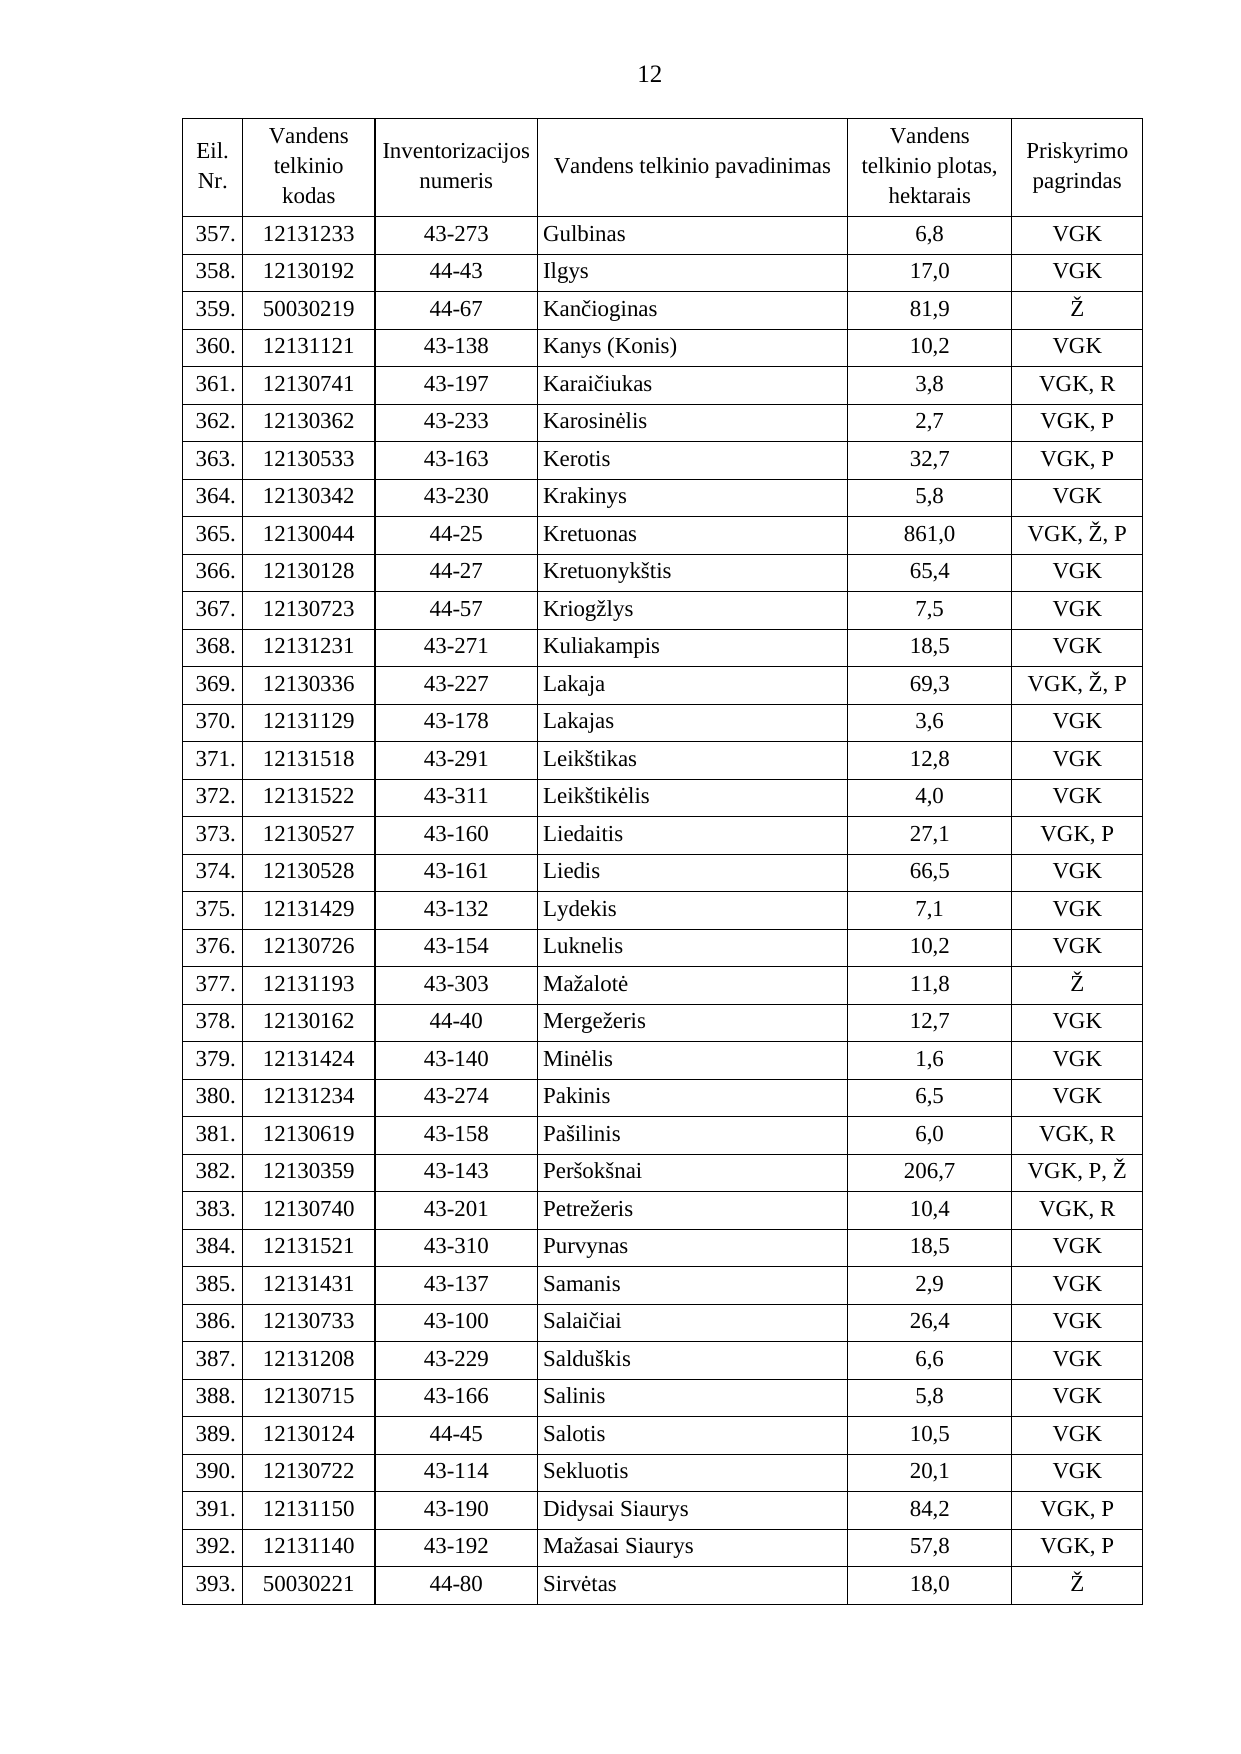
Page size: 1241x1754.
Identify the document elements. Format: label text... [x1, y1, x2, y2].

table_cell 7,1 [848, 892, 1011, 928]
table_cell 43-233 [376, 405, 537, 441]
table_cell 11,8 [848, 967, 1011, 1003]
table_cell 12,7 [848, 1005, 1011, 1041]
table_cell 12130533 [243, 442, 374, 478]
table_cell 382. [183, 1155, 242, 1191]
table_cell 12131429 [243, 892, 374, 928]
table_cell 12130336 [243, 667, 374, 703]
table_cell 65,4 [848, 555, 1011, 591]
table_cell Salaičiai [538, 1305, 847, 1341]
table_cell 43-160 [376, 817, 537, 853]
table_cell 57,8 [848, 1530, 1011, 1566]
table_cell 12131424 [243, 1042, 374, 1078]
table_cell 3,8 [848, 367, 1011, 403]
table_cell 12131140 [243, 1530, 374, 1566]
table_cell 12131193 [243, 967, 374, 1003]
table_cell VGK [1012, 892, 1142, 928]
table_cell 84,2 [848, 1492, 1011, 1528]
table_cell 12131150 [243, 1492, 374, 1528]
table_cell Minėlis [538, 1042, 847, 1078]
table_cell 12130359 [243, 1155, 374, 1191]
table_cell Peršokšnai [538, 1155, 847, 1191]
table_cell 6,5 [848, 1080, 1011, 1116]
table_cell 10,4 [848, 1192, 1011, 1228]
table_cell Liedaitis [538, 817, 847, 853]
table_cell Mažasai Siaurys [538, 1530, 847, 1566]
table_cell 43-201 [376, 1192, 537, 1228]
table_header Priskyrimo pagrindas [1012, 119, 1142, 216]
table_cell 17,0 [848, 255, 1011, 291]
table_cell VGK, P [1012, 1492, 1142, 1528]
table_cell 12130715 [243, 1380, 374, 1416]
table_cell 381. [183, 1117, 242, 1153]
table_cell 18,5 [848, 630, 1011, 666]
table_cell VGK [1012, 1342, 1142, 1378]
table_cell 18,5 [848, 1230, 1011, 1266]
table_cell 370. [183, 705, 242, 741]
table_cell 367. [183, 592, 242, 628]
table_cell Leikštikėlis [538, 780, 847, 816]
table_cell 384. [183, 1230, 242, 1266]
table_cell Ilgys [538, 255, 847, 291]
table_cell 43-229 [376, 1342, 537, 1378]
table_cell VGK, Ž, P [1012, 517, 1142, 553]
table_cell Salinis [538, 1380, 847, 1416]
table_cell 43-140 [376, 1042, 537, 1078]
table_cell 10,2 [848, 930, 1011, 966]
table_cell VGK [1012, 780, 1142, 816]
table_cell 4,0 [848, 780, 1011, 816]
table_cell 357. [183, 217, 242, 253]
table_cell 27,1 [848, 817, 1011, 853]
table_cell 43-143 [376, 1155, 537, 1191]
table_cell VGK [1012, 742, 1142, 778]
table_cell 12130722 [243, 1455, 374, 1491]
table_cell 371. [183, 742, 242, 778]
table_cell 43-138 [376, 330, 537, 366]
table_cell VGK, P [1012, 817, 1142, 853]
table_cell 43-271 [376, 630, 537, 666]
table_cell Pašilinis [538, 1117, 847, 1153]
table_cell VGK [1012, 1305, 1142, 1341]
table_cell Karosinėlis [538, 405, 847, 441]
table_cell 50030219 [243, 292, 374, 328]
table_cell Kretuonykštis [538, 555, 847, 591]
table_cell 2,7 [848, 405, 1011, 441]
table_cell 378. [183, 1005, 242, 1041]
table_cell 12130528 [243, 855, 374, 891]
table_cell 206,7 [848, 1155, 1011, 1191]
table_cell 366. [183, 555, 242, 591]
table_cell Sirvėtas [538, 1567, 847, 1603]
table_cell 43-100 [376, 1305, 537, 1341]
table_cell VGK, P [1012, 442, 1142, 478]
table_cell Lakajas [538, 705, 847, 741]
table_cell 43-230 [376, 480, 537, 516]
table_cell Didysai Siaurys [538, 1492, 847, 1528]
table_cell 12130044 [243, 517, 374, 553]
table_cell 12131234 [243, 1080, 374, 1116]
table_cell VGK [1012, 480, 1142, 516]
table_cell 44-45 [376, 1417, 537, 1453]
table_cell 6,0 [848, 1117, 1011, 1153]
table_cell 362. [183, 405, 242, 441]
table_cell 10,2 [848, 330, 1011, 366]
table_cell 6,6 [848, 1342, 1011, 1378]
table_cell 7,5 [848, 592, 1011, 628]
table_cell Kretuonas [538, 517, 847, 553]
table_cell 66,5 [848, 855, 1011, 891]
table_cell 43-158 [376, 1117, 537, 1153]
table_cell 43-273 [376, 217, 537, 253]
table_cell 861,0 [848, 517, 1011, 553]
table_cell 363. [183, 442, 242, 478]
table_cell 359. [183, 292, 242, 328]
table_cell 12131518 [243, 742, 374, 778]
table_cell 43-166 [376, 1380, 537, 1416]
table_cell 43-161 [376, 855, 537, 891]
table_cell 360. [183, 330, 242, 366]
table_cell 390. [183, 1455, 242, 1491]
table_cell 43-163 [376, 442, 537, 478]
table_cell 26,4 [848, 1305, 1011, 1341]
table_cell Mergežeris [538, 1005, 847, 1041]
table_cell 43-303 [376, 967, 537, 1003]
table_cell Kanys (Konis) [538, 330, 847, 366]
table_cell 3,6 [848, 705, 1011, 741]
table_cell 385. [183, 1267, 242, 1303]
table_cell 44-80 [376, 1567, 537, 1603]
table_cell 12131431 [243, 1267, 374, 1303]
table_header Eil. Nr. [183, 119, 242, 216]
table_cell 12130192 [243, 255, 374, 291]
table_header Vandens telkinio plotas, hektarais [848, 119, 1011, 216]
table_cell Lydekis [538, 892, 847, 928]
table_cell VGK, R [1012, 1117, 1142, 1153]
table_cell 12131129 [243, 705, 374, 741]
table_cell Petrežeris [538, 1192, 847, 1228]
table_cell VGK [1012, 1230, 1142, 1266]
table_cell Kriogžlys [538, 592, 847, 628]
table_cell 20,1 [848, 1455, 1011, 1491]
table_cell 10,5 [848, 1417, 1011, 1453]
table_cell 12131121 [243, 330, 374, 366]
table_cell Luknelis [538, 930, 847, 966]
table_cell VGK [1012, 855, 1142, 891]
table_cell 43-190 [376, 1492, 537, 1528]
table_cell 368. [183, 630, 242, 666]
table_cell Krakinys [538, 480, 847, 516]
table_cell 69,3 [848, 667, 1011, 703]
table_cell VGK [1012, 592, 1142, 628]
table_cell 43-311 [376, 780, 537, 816]
table_cell 43-154 [376, 930, 537, 966]
table_cell 12131521 [243, 1230, 374, 1266]
table_cell 361. [183, 367, 242, 403]
table_cell Kančioginas [538, 292, 847, 328]
table_cell 393. [183, 1567, 242, 1603]
table_cell 1,6 [848, 1042, 1011, 1078]
table_cell 12131522 [243, 780, 374, 816]
table_cell Samanis [538, 1267, 847, 1303]
table_cell 18,0 [848, 1567, 1011, 1603]
table_cell 12131208 [243, 1342, 374, 1378]
table_cell Ž [1012, 1567, 1142, 1603]
table_cell 380. [183, 1080, 242, 1116]
table_cell 43-132 [376, 892, 537, 928]
table_cell VGK [1012, 630, 1142, 666]
table_header Inventorizacijos numeris [376, 119, 537, 216]
table_cell Lakaja [538, 667, 847, 703]
table_cell VGK, P [1012, 1530, 1142, 1566]
table_cell 81,9 [848, 292, 1011, 328]
table_cell 383. [183, 1192, 242, 1228]
table_cell Leikštikas [538, 742, 847, 778]
table_cell 44-25 [376, 517, 537, 553]
table_cell VGK, R [1012, 1192, 1142, 1228]
table_cell Karaičiukas [538, 367, 847, 403]
table_cell Gulbinas [538, 217, 847, 253]
table_cell Salotis [538, 1417, 847, 1453]
table_cell 44-57 [376, 592, 537, 628]
table_cell Salduškis [538, 1342, 847, 1378]
table_cell 388. [183, 1380, 242, 1416]
table_cell 43-227 [376, 667, 537, 703]
table_cell 2,9 [848, 1267, 1011, 1303]
table_cell 391. [183, 1492, 242, 1528]
table_cell 377. [183, 967, 242, 1003]
table_cell 5,8 [848, 480, 1011, 516]
table_cell 44-40 [376, 1005, 537, 1041]
table_cell pakinis [538, 1080, 847, 1116]
table_cell VGK [1012, 1042, 1142, 1078]
table_cell Sekluotis [538, 1455, 847, 1491]
table_cell 12130733 [243, 1305, 374, 1341]
table_cell 12130741 [243, 367, 374, 403]
table_cell 43-274 [376, 1080, 537, 1116]
table_cell 12131233 [243, 217, 374, 253]
table_cell 12130162 [243, 1005, 374, 1041]
table_cell 387. [183, 1342, 242, 1378]
table_cell 12130740 [243, 1192, 374, 1228]
table_cell 43-137 [376, 1267, 537, 1303]
table_cell 43-192 [376, 1530, 537, 1566]
table_cell VGK, R [1012, 367, 1142, 403]
table_cell 369. [183, 667, 242, 703]
table_cell 12130619 [243, 1117, 374, 1153]
table_cell 12130527 [243, 817, 374, 853]
table_cell VGK [1012, 330, 1142, 366]
table_cell 6,8 [848, 217, 1011, 253]
table_cell VGK [1012, 1005, 1142, 1041]
table_cell VGK [1012, 1417, 1142, 1453]
table_cell 389. [183, 1417, 242, 1453]
table_cell 50030221 [243, 1567, 374, 1603]
table_cell Kerotis [538, 442, 847, 478]
table_cell 44-43 [376, 255, 537, 291]
table_cell 373. [183, 817, 242, 853]
table_cell 12130128 [243, 555, 374, 591]
table_cell 375. [183, 892, 242, 928]
table_cell VGK [1012, 555, 1142, 591]
table_cell VGK [1012, 1380, 1142, 1416]
table_cell VGK [1012, 930, 1142, 966]
table_header Vandens telkinio kodas [243, 119, 374, 216]
table_cell Kuliakampis [538, 630, 847, 666]
table_cell 365. [183, 517, 242, 553]
table_cell 43-291 [376, 742, 537, 778]
table_cell 5,8 [848, 1380, 1011, 1416]
table_cell VGK, P [1012, 405, 1142, 441]
table_cell VGK, Ž, P [1012, 667, 1142, 703]
table_header Vandens telkinio pavadinimas [538, 119, 847, 216]
table_cell 44-67 [376, 292, 537, 328]
table_cell 12130362 [243, 405, 374, 441]
table_cell 364. [183, 480, 242, 516]
table_cell Purvynas [538, 1230, 847, 1266]
table_cell Mažalotė [538, 967, 847, 1003]
table_cell 43-197 [376, 367, 537, 403]
table_cell 12,8 [848, 742, 1011, 778]
table_cell Liedis [538, 855, 847, 891]
table_cell 358. [183, 255, 242, 291]
table_cell VGK, P, Ž [1012, 1155, 1142, 1191]
table_cell 43-178 [376, 705, 537, 741]
table_cell Ž [1012, 292, 1142, 328]
table_cell 386. [183, 1305, 242, 1341]
table_cell Ž [1012, 967, 1142, 1003]
table_cell 43-310 [376, 1230, 537, 1266]
table_cell VGK [1012, 1080, 1142, 1116]
table_cell 44-27 [376, 555, 537, 591]
table_cell VGK [1012, 255, 1142, 291]
table_cell VGK [1012, 1455, 1142, 1491]
table_cell 12130124 [243, 1417, 374, 1453]
table_cell 43-114 [376, 1455, 537, 1491]
table_cell VGK [1012, 705, 1142, 741]
table_cell 379. [183, 1042, 242, 1078]
table_cell 12131231 [243, 630, 374, 666]
table_cell 32,7 [848, 442, 1011, 478]
table_cell 12130726 [243, 930, 374, 966]
table_cell 374. [183, 855, 242, 891]
table_cell 372. [183, 780, 242, 816]
table_cell 376. [183, 930, 242, 966]
table_cell VGK [1012, 1267, 1142, 1303]
table_cell 392. [183, 1530, 242, 1566]
table_cell VGK [1012, 217, 1142, 253]
table_cell 12130342 [243, 480, 374, 516]
table_cell 12130723 [243, 592, 374, 628]
